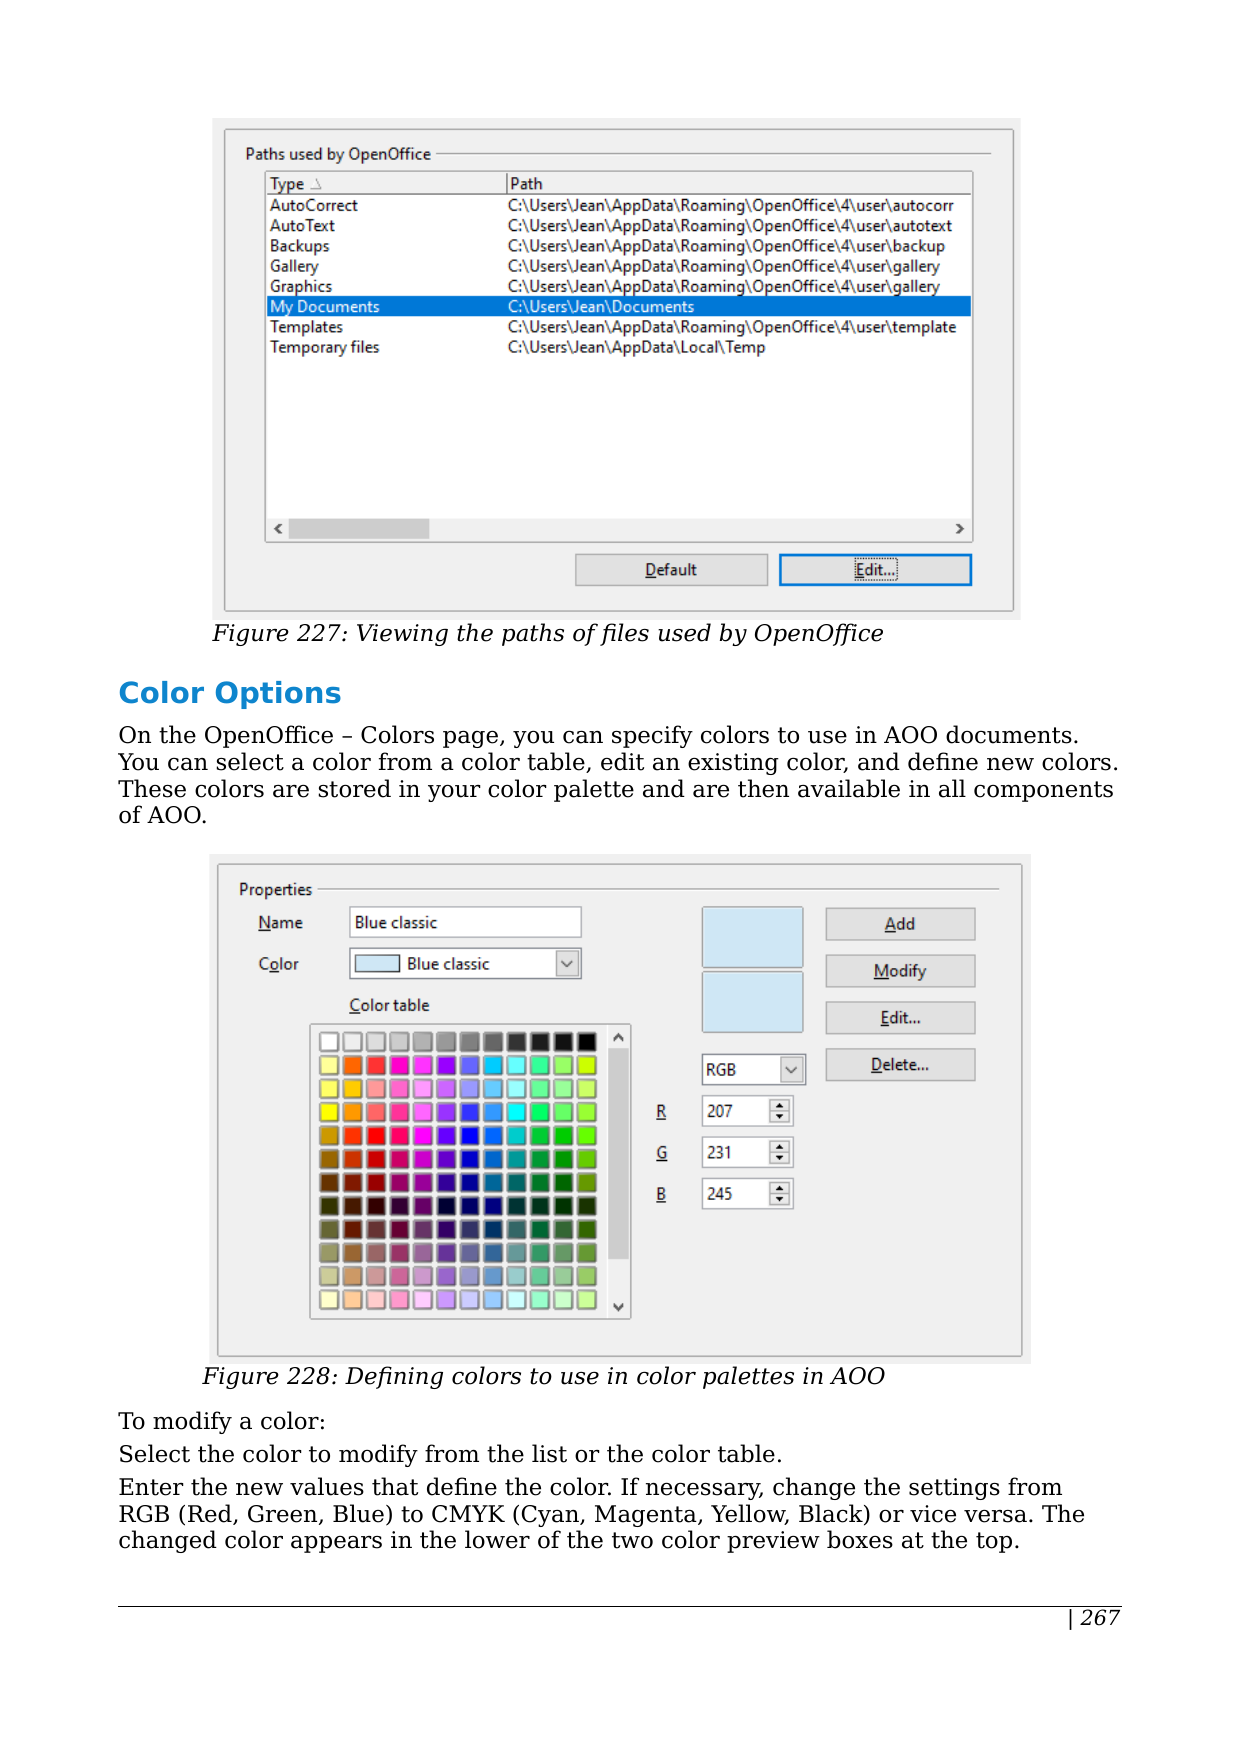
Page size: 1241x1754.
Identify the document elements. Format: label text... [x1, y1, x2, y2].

list To modify a color: [118, 1408, 1122, 1435]
text Enter the new values that define the color. If necessary, change the settings from RGB (Red, Green, Blue) to CMYK (Cyan, Magenta, Yellow, Black) or vice versa. The changed color appears in the lower of the two color preview boxes at the top. [118, 1474, 1122, 1554]
text Figure 228: Defining colors to use in color palettes in AOO [202, 1361, 1038, 1390]
picture [209, 854, 1031, 1364]
text On the OpenOffice – Colors page, you can specify colors to use in AOO documents. You can select a color from a color table, edit an existing color, and define new colors. These colors are stored in your color palette and are then available in all components of AOO. [118, 723, 1122, 829]
text Figure 227: Viewing the paths of files used by OpenOffice [212, 620, 1021, 647]
picture [212, 118, 1021, 620]
text Select the color to modify from the list or the color table. [118, 1441, 1122, 1468]
subtitle Color Options [118, 676, 1122, 710]
